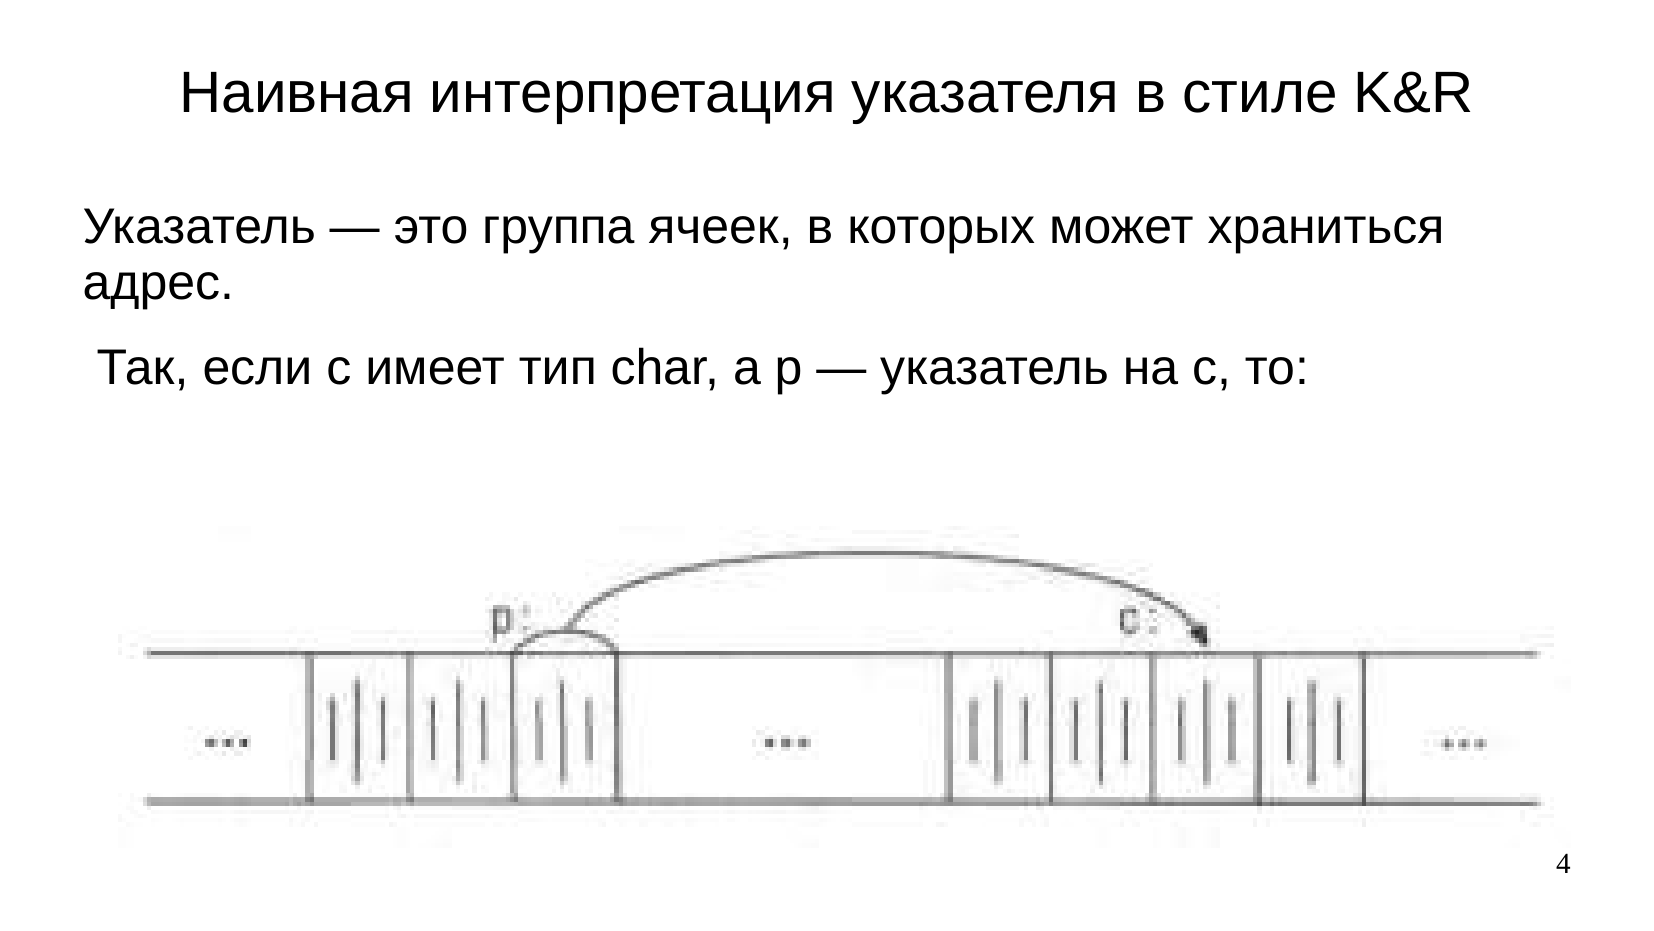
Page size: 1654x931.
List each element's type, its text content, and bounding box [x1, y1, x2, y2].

title Наивная интерпретация указателя в стиле K&R [82, 37, 1571, 148]
list Указатель — это группа ячеек, в которых может храниться адрес. Так, если с имеет тип char, а р — указатель на с, то: [82, 198, 1571, 502]
picture [118, 526, 1571, 848]
